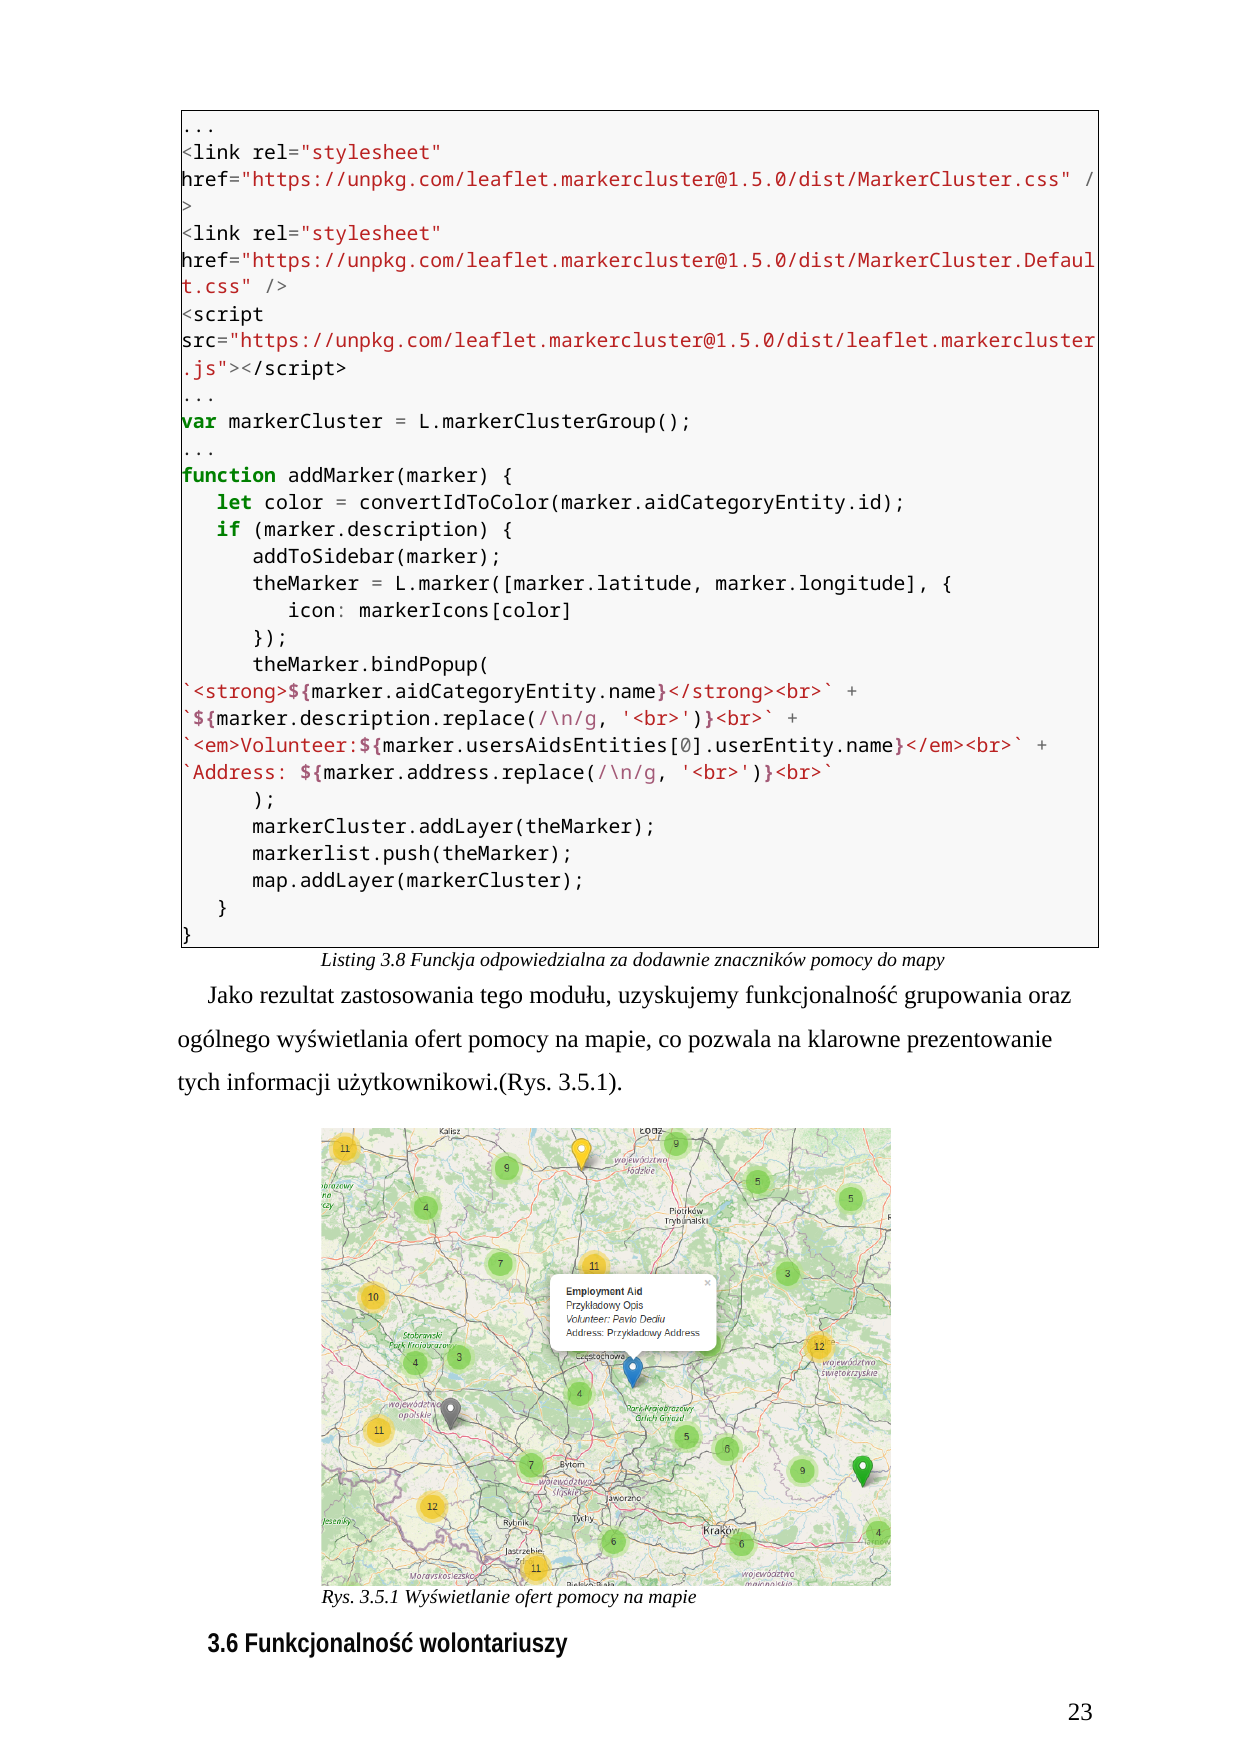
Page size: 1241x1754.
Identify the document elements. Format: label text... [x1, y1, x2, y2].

text Rys. 3.5.1 Wyświetlanie ofert pomocy na mapie [321, 1586, 891, 1608]
picture [321, 1128, 891, 1586]
text 3.6 Funkcjonalność wolontariuszy [177, 1627, 1092, 1658]
text Jako rezultat zastosowania tego modułu, uzyskujemy funkcjonalność grupowania oraz ogólnego wyświetlania ofert pomocy na mapie, co pozwala na klarowne prezentowanie tych informacji użytkownikowi.(Rys. 3.5.1). [177, 981, 1092, 1096]
text Listing 3.8 Funckja odpowiedzialna za dodawnie znaczników pomocy do mapy [181, 948, 1084, 970]
